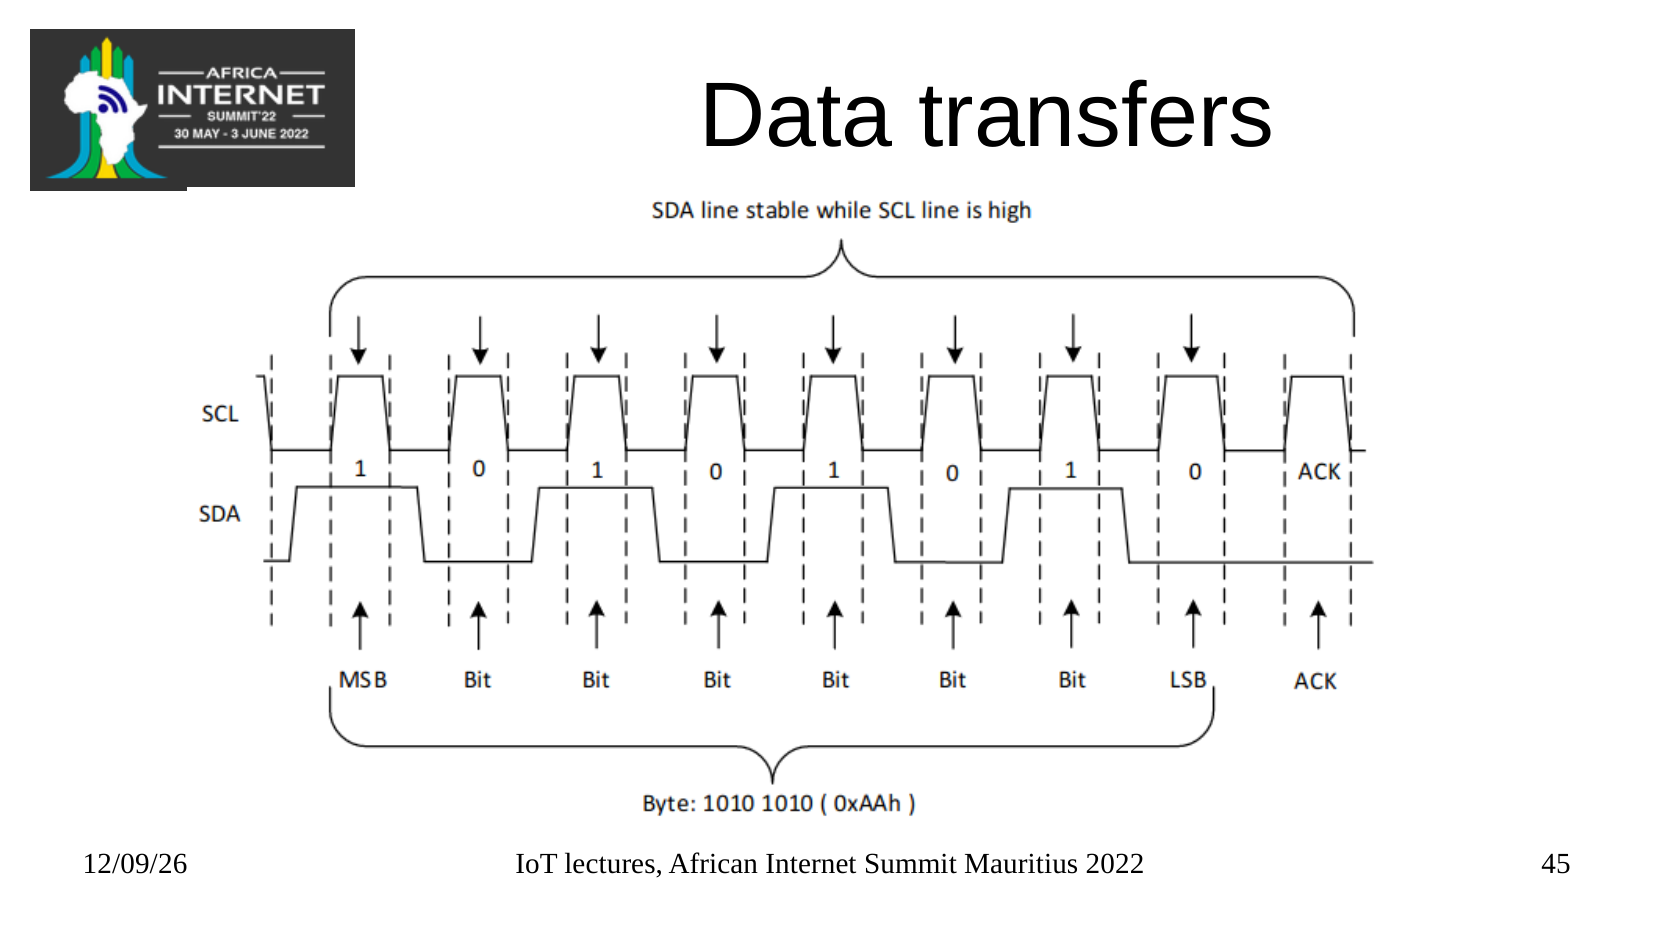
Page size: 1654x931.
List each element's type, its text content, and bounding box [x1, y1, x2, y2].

title Data transfers [403, 37, 1571, 193]
picture [30, 29, 1471, 827]
